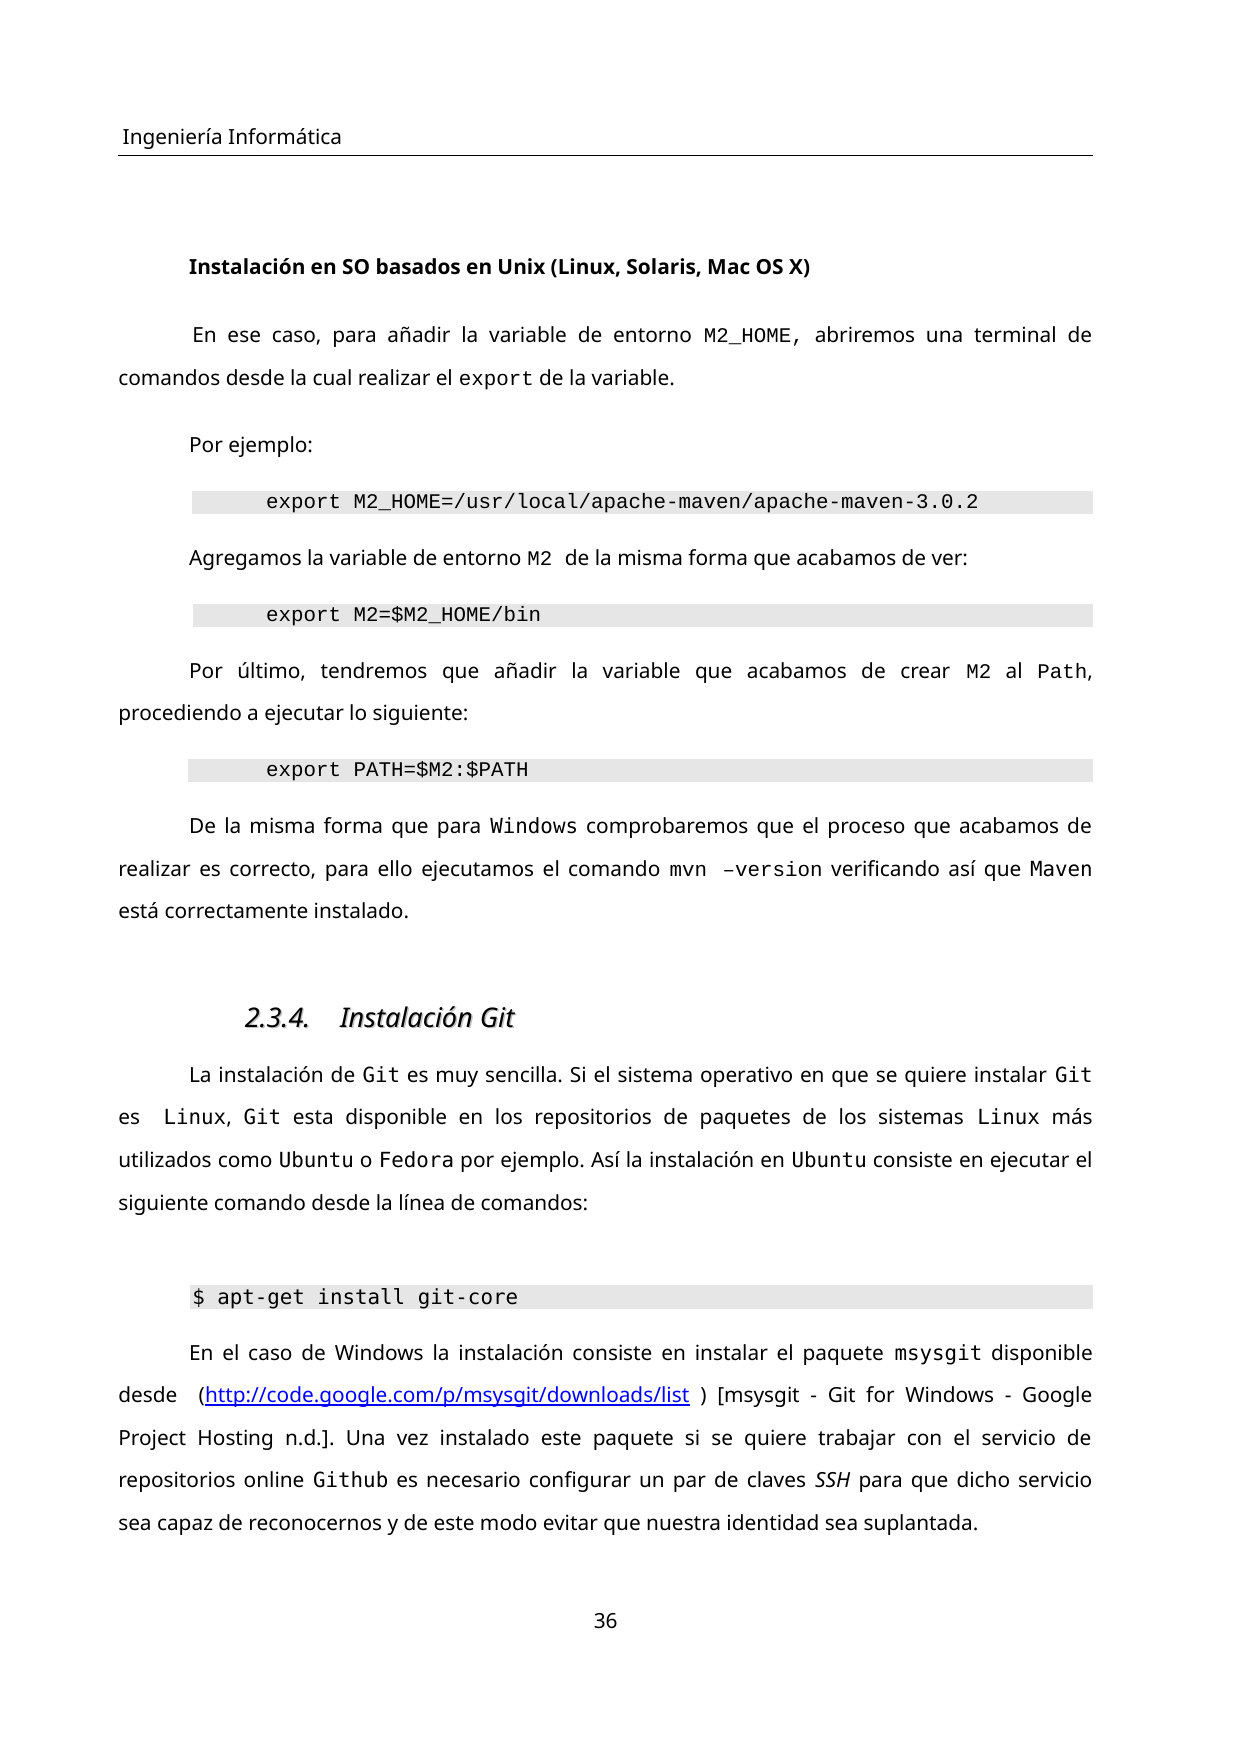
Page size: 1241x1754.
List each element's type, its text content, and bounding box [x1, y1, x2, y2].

text Por último, tendremos que añadir la variable que acabamos de crear M2 al Path, procediendo a ejecutar lo siguiente: [118, 656, 1093, 727]
text Instalación en SO basados en Unix (Linux, Solaris, Mac OS X) [118, 252, 1093, 281]
text export M2_HOME=/usr/local/apache-maven/apache-maven-3.0.2 [192, 491, 1093, 514]
text De la misma forma que para Windows comprobaremos que el proceso que acabamos de realizar es correcto, para ello ejecutamos el comando mvn –version verificando así que Maven está correctamente instalado. [118, 811, 1093, 925]
text Agregamos la variable de entorno M2 de la misma forma que acabamos de ver: [118, 543, 1093, 572]
text En ese caso, para añadir la variable de entorno M2_HOME, abriremos una terminal de comandos desde la cual realizar el export de la variable. [118, 320, 1093, 391]
text En el caso de Windows la instalación consiste en instalar el paquete msysgit disponible desde (http://code.google.com/p/msysgit/downloads/list ) [msysgit - Git for Windows - Google Project Hosting n.d.]. Una vez instalado este paquete si se quiere trabajar con el servicio de repositorios online Github es necesario configurar un par de claves SSH para que dicho servicio sea capaz de reconocernos y de este modo evitar que nuestra identidad sea suplantada. [118, 1338, 1093, 1536]
text export M2=$M2_HOME/bin [193, 604, 1093, 627]
text export PATH=$M2:$PATH [188, 759, 1093, 782]
subtitle Instalación Git [310, 998, 1093, 1035]
text Por ejemplo: [118, 431, 1093, 459]
text $ apt-get install git-core [190, 1285, 1093, 1309]
text La instalación de Git es muy sencilla. Si el sistema operativo en que se quiere instalar Git es Linux, Git esta disponible en los repositorios de paquetes de los sistemas Linux más utilizados como Ubuntu o Fedora por ejemplo. Así la instalación en Ubuntu consiste en ejecutar el siguiente comando desde la línea de comandos: [118, 1060, 1093, 1216]
